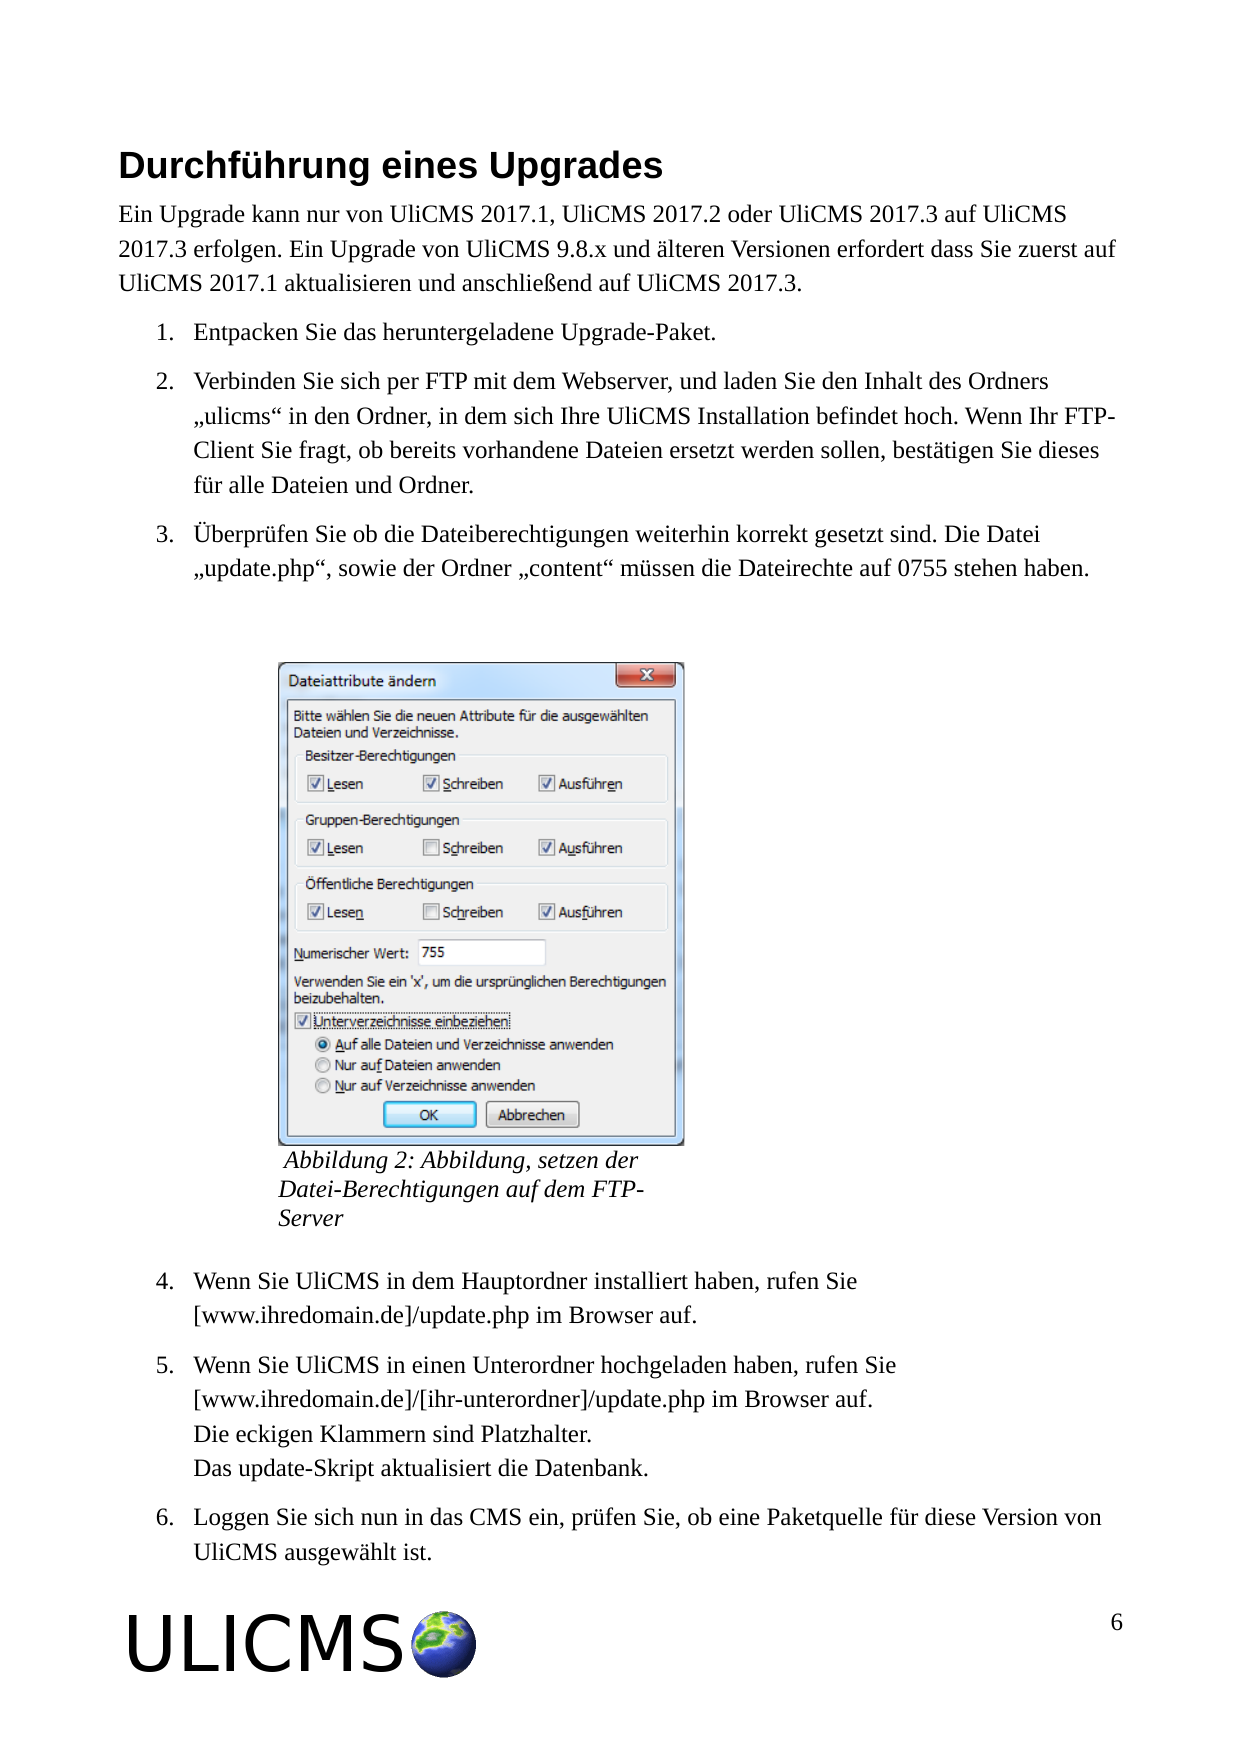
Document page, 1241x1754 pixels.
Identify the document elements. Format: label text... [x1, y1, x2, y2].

list Entpacken Sie das heruntergeladene Upgrade-Paket. [156, 317, 1123, 346]
list Wenn Sie UliCMS in einen Unterordner hochgeladen haben, rufen Sie [www.ihredomain.de]/[ihr-unterordner]/update.php im Browser auf. Die eckigen Klammern sind Platzhalter. Das update-Skript aktualisiert die Datenbank. [156, 1350, 1123, 1482]
list Loggen Sie sich nun in das CMS ein, prüfen Sie, ob eine Paketquelle für diese Version von UliCMS ausgewählt ist. [156, 1502, 1123, 1565]
list Abbildung 2: Abbildung, setzen der Datei-Berechtigungen auf dem FTP-Server [278, 1146, 684, 1260]
list Wenn Sie UliCMS in dem Hauptordner installiert haben, rufen Sie [www.ihredomain.de]/update.php im Browser auf. [156, 650, 1123, 1329]
picture [118, 1607, 479, 1681]
list Verbinden Sie sich per FTP mit dem Webserver, und laden Sie den Inhalt des Ordners „ulicms“ in den Ordner, in dem sich Ihre UliCMS Installation befindet hoch. Wenn Ihr FTP-Client Sie fragt, ob bereits vorhandene Dateien ersetzt werden sollen, bestätigen Sie dieses für alle Dateien und Ordner. [156, 366, 1123, 498]
text Ein Upgrade kann nur von UliCMS 2017.1, UliCMS 2017.2 oder UliCMS 2017.3 auf UliCMS 2017.3 erfolgen. Ein Upgrade von UliCMS 9.8.x und älteren Versionen erfordert dass Sie zuerst auf UliCMS 2017.1 aktualisieren und anschließend auf UliCMS 2017.3. [118, 199, 1123, 297]
picture [278, 662, 685, 1146]
list Überprüfen Sie ob die Dateiberechtigungen weiterhin korrekt gesetzt sind. Die Datei „update.php“, sowie der Ordner „content“ müssen die Dateirechte auf 0755 stehen haben. [156, 519, 1123, 582]
